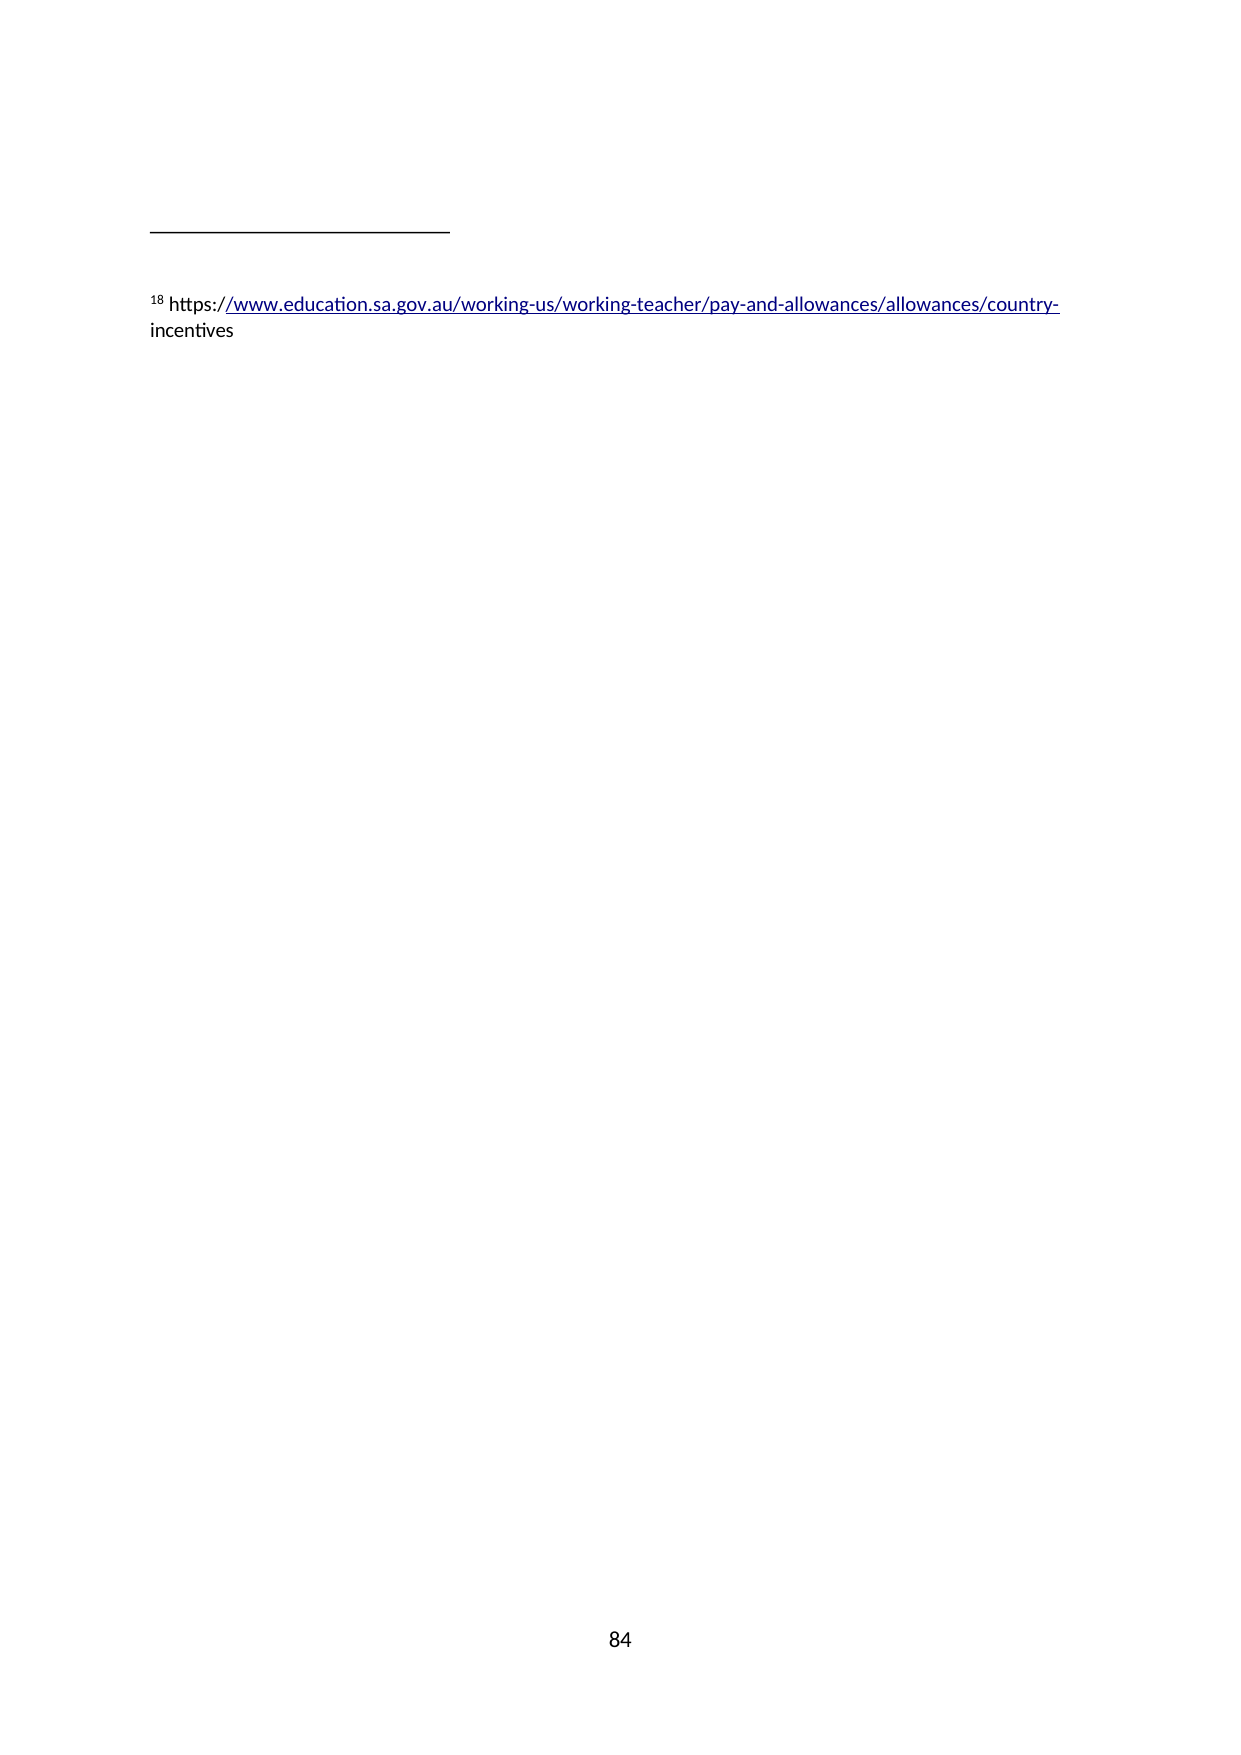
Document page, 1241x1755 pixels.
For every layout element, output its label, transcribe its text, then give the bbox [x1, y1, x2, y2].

text 18 https://www.education.sa.gov.au/working-us/working-teacher/pay-and-allowances/allowances/country- incentives [150, 291, 1062, 342]
